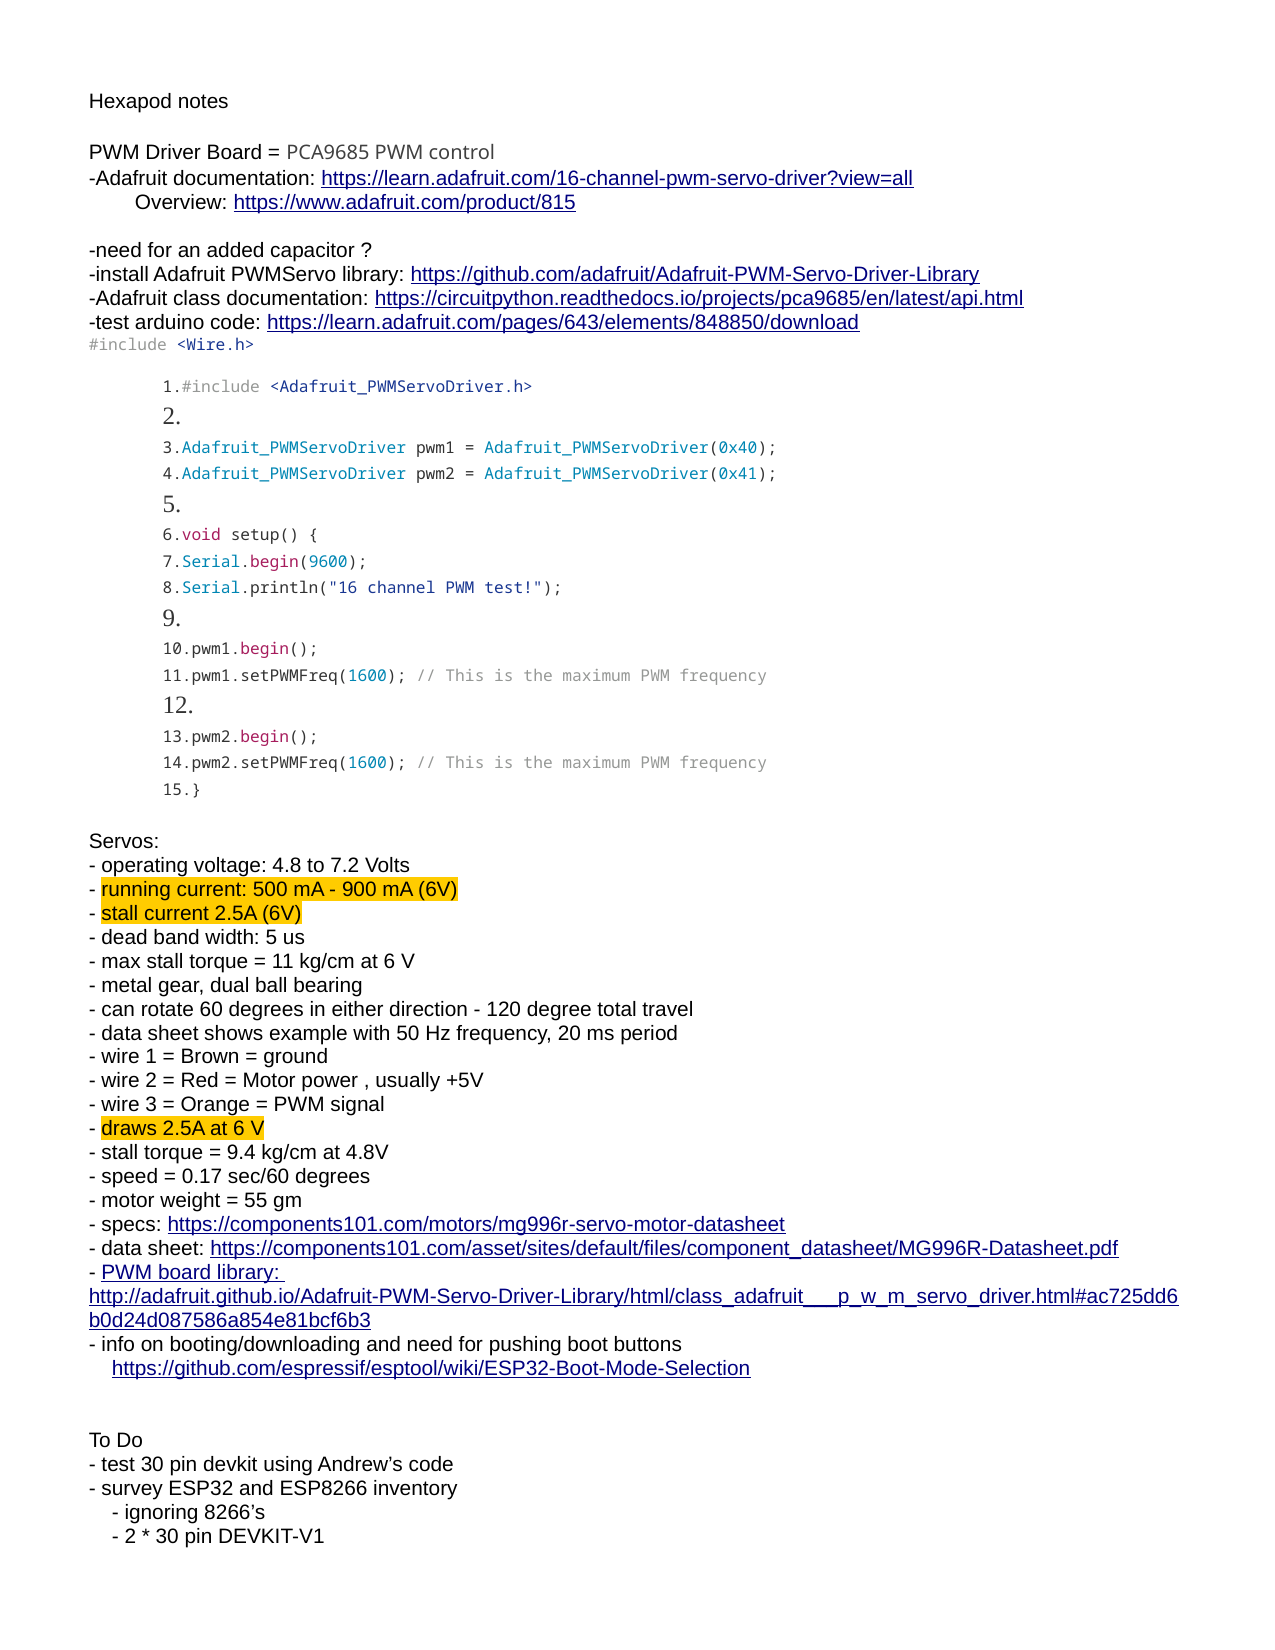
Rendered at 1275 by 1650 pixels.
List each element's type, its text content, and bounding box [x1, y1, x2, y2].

text - draws 2.5A at 6 V [88, 1116, 1186, 1140]
text - test 30 pin devkit using Andrew’s code [88, 1452, 1186, 1476]
text - running current: 500 mA - 900 mA (6V) [88, 877, 1186, 901]
text - data sheet: https://components101.com/asset/sites/default/files/component_datasheet/MG996R-Datasheet.pdf [88, 1236, 1186, 1260]
text Hexapod notes [88, 88, 1186, 112]
text - data sheet shows example with 50 Hz frequency, 20 ms period [88, 1020, 1186, 1044]
text - PWM board library: http://adafruit.github.io/Adafruit-PWM-Servo-Driver-Library/html/class_adafruit___p_w_m_servo_driver.html#ac725dd6b0d24d087586a854e81bcf6b3 [88, 1260, 1186, 1332]
list Adafruit_PWMServoDriver pwm2 = Adafruit_PWMServoDriver(0x41); [88, 462, 1186, 484]
list void setup() { [88, 523, 1186, 545]
text -test arduino code: https://learn.adafruit.com/pages/643/elements/848850/download [88, 309, 1186, 333]
list Serial.println("16 channel PWM test!"); [88, 576, 1186, 598]
text - survey ESP32 and ESP8266 inventory [88, 1476, 1186, 1499]
text https://github.com/espressif/esptool/wiki/ESP32-Boot-Mode-Selection [88, 1356, 1186, 1380]
list Serial.begin(9600); [88, 550, 1186, 572]
list pwm2.begin(); [88, 725, 1186, 747]
text - operating voltage: 4.8 to 7.2 Volts [88, 853, 1186, 877]
text Overview: https://www.adafruit.com/product/815 [88, 190, 1186, 214]
text - metal gear, dual ball bearing [88, 972, 1186, 996]
text #include <Wire.h> [88, 333, 1186, 356]
text - stall current 2.5A (6V) [88, 901, 1186, 924]
text -install Adafruit PWMServo library: https://github.com/adafruit/Adafruit-PWM-Servo-Driver-Library [88, 262, 1186, 286]
text - max stall torque = 11 kg/cm at 6 V [88, 948, 1186, 972]
text -need for an added capacitor ? [88, 238, 1186, 262]
text Servos: [88, 829, 1186, 853]
text - wire 2 = Red = Motor power , usually +5V [88, 1068, 1186, 1092]
text - ignoring 8266’s [88, 1499, 1186, 1523]
text -Adafruit documentation: https://learn.adafruit.com/16-channel-pwm-servo-driver?view=all [88, 166, 1186, 190]
text -Adafruit class documentation: https://circuitpython.readthedocs.io/projects/pca9685/en/latest/api.html [88, 286, 1186, 309]
list } [88, 778, 1186, 800]
text To Do [88, 1428, 1186, 1452]
list pwm2.setPWMFreq(1600); // This is the maximum PWM frequency [88, 752, 1186, 774]
text - dead band width: 5 us [88, 924, 1186, 948]
list pwm1.begin(); [88, 637, 1186, 659]
text - wire 1 = Brown = ground [88, 1044, 1186, 1068]
list #include <Adafruit_PWMServoDriver.h> [88, 374, 1186, 397]
text - can rotate 60 degrees in either direction - 120 degree total travel [88, 996, 1186, 1020]
text - wire 3 = Orange = PWM signal [88, 1092, 1186, 1116]
text PWM Driver Board = PCA9685 PWM control [88, 136, 1186, 166]
text - specs: https://components101.com/motors/mg996r-servo-motor-datasheet [88, 1212, 1186, 1236]
list Adafruit_PWMServoDriver pwm1 = Adafruit_PWMServoDriver(0x40); [88, 436, 1186, 458]
text - stall torque = 9.4 kg/cm at 4.8V [88, 1140, 1186, 1164]
text - 2 * 30 pin DEVKIT-V1 [88, 1523, 1186, 1547]
text - info on booting/downloading and need for pushing boot buttons [88, 1332, 1186, 1356]
list pwm1.setPWMFreq(1600); // This is the maximum PWM frequency [88, 664, 1186, 686]
text - speed = 0.17 sec/60 degrees [88, 1164, 1186, 1188]
text - motor weight = 55 gm [88, 1188, 1186, 1212]
